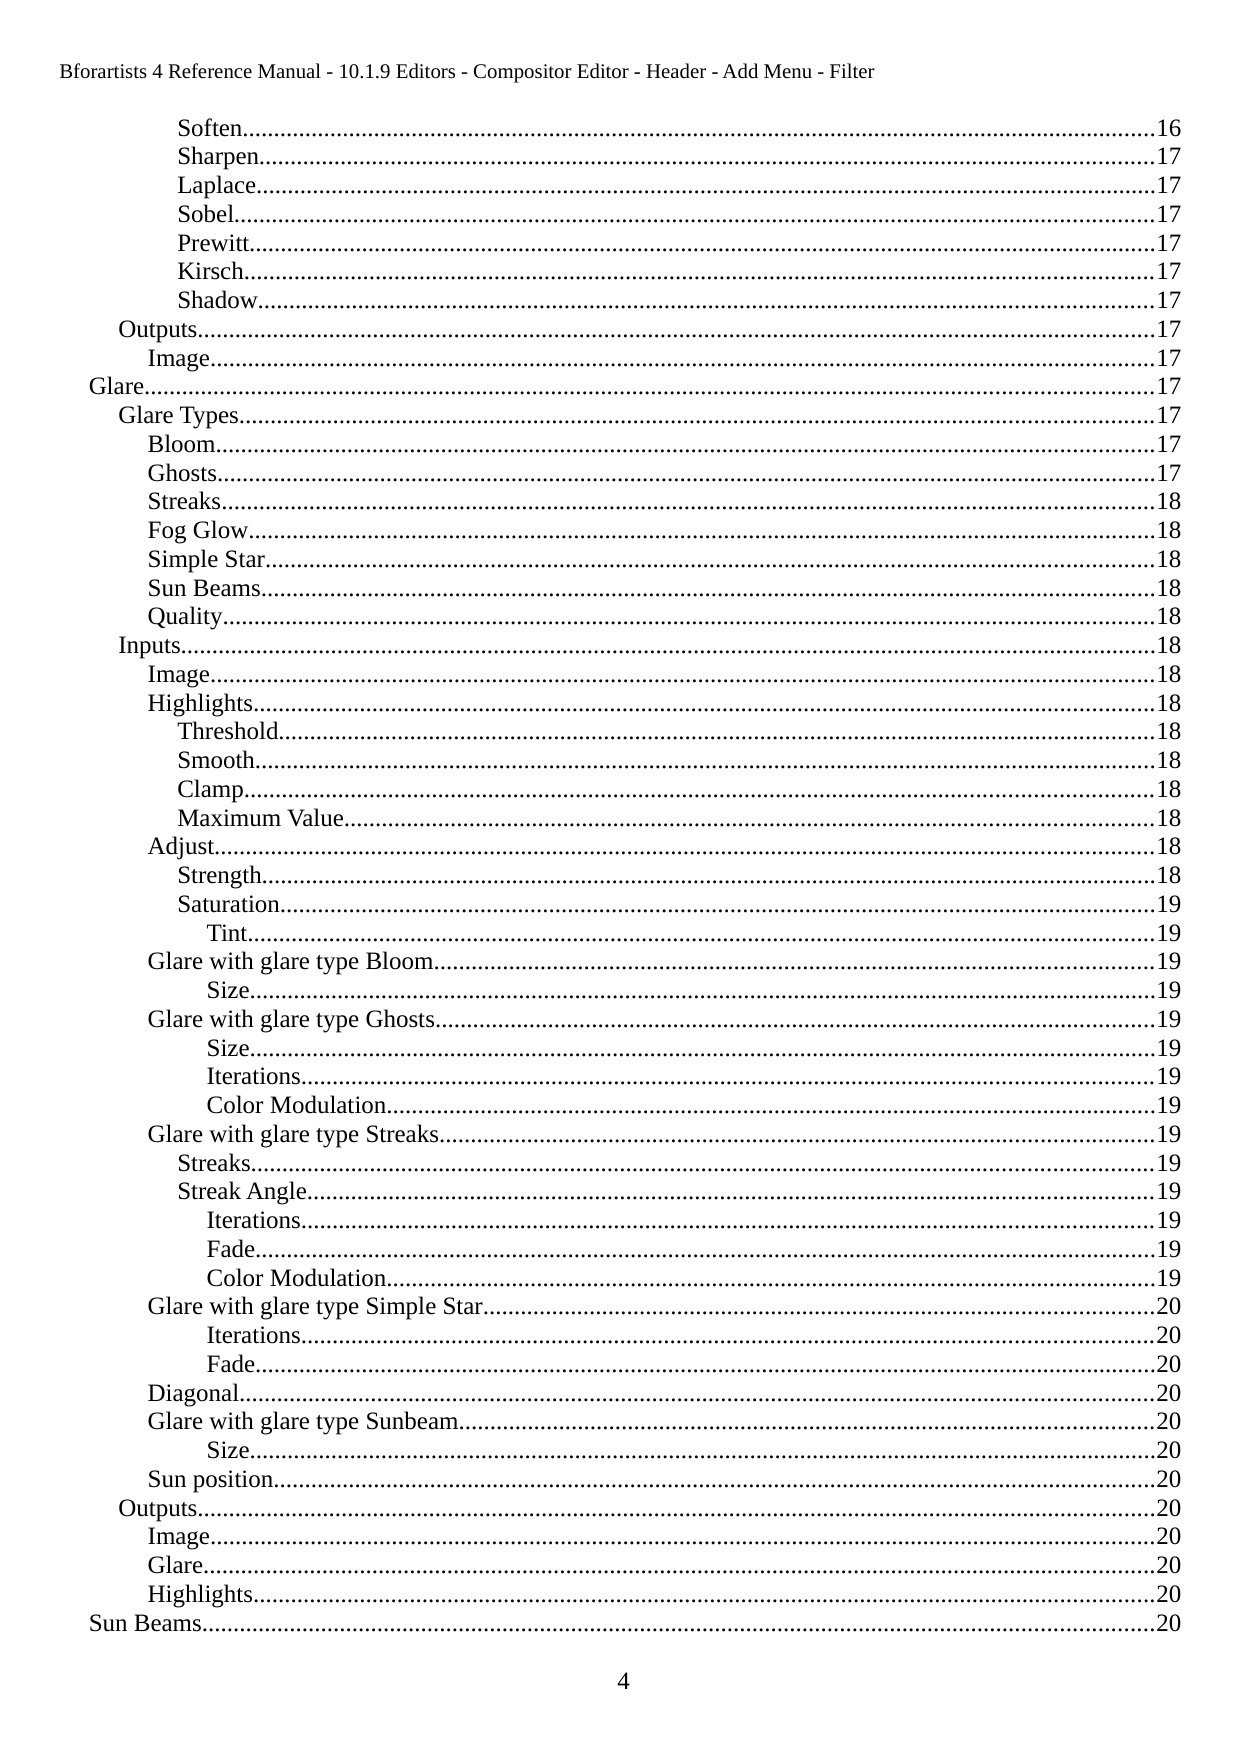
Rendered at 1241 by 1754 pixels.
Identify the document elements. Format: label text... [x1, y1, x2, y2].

text Streaks 18 [147, 486, 1181, 515]
text Size 19 [206, 975, 1181, 1004]
text Fade 19 [206, 1234, 1181, 1263]
text Iterations 19 [206, 1205, 1181, 1234]
text Glare with glare type Sunbeam 20 [147, 1406, 1181, 1435]
text Color Modulation 19 [206, 1263, 1181, 1291]
text Glare 20 [147, 1550, 1181, 1579]
text Sun Beams 20 [88, 1608, 1181, 1636]
text Highlights 18 [147, 688, 1181, 716]
text Laplace 17 [177, 170, 1181, 199]
text Glare 17 [88, 371, 1181, 400]
text Glare with glare type Streaks 19 [147, 1119, 1181, 1148]
text Fade 20 [206, 1349, 1181, 1378]
text Image 20 [147, 1521, 1181, 1550]
text Tint 19 [206, 918, 1181, 946]
text Outputs 17 [118, 314, 1181, 343]
text Simple Star 18 [147, 544, 1181, 573]
text Sun position 20 [147, 1464, 1181, 1493]
text Image 17 [147, 343, 1181, 371]
text Sharpen 17 [177, 141, 1181, 170]
text Diagonal 20 [147, 1378, 1181, 1406]
text Glare Types 17 [118, 400, 1181, 429]
text Shadow 17 [177, 285, 1181, 314]
text Quality 18 [147, 601, 1181, 630]
text Inputs 18 [118, 630, 1181, 659]
text Ghosts 17 [147, 458, 1181, 486]
text Outputs 20 [118, 1493, 1181, 1521]
text Sobel 17 [177, 199, 1181, 228]
text Maximum Value 18 [177, 803, 1181, 831]
text Sun Beams 18 [147, 573, 1181, 601]
text Iterations 20 [206, 1320, 1181, 1349]
text Streaks 19 [177, 1148, 1181, 1176]
text Kirsch 17 [177, 256, 1181, 285]
text Clamp 18 [177, 774, 1181, 803]
text Threshold 18 [177, 716, 1181, 745]
text Highlights 20 [147, 1579, 1181, 1608]
text Bloom 17 [147, 429, 1181, 458]
text Color Modulation 19 [206, 1090, 1181, 1119]
text Glare with glare type Ghosts 19 [147, 1004, 1181, 1033]
text Size 19 [206, 1033, 1181, 1061]
text Glare with glare type Bloom 19 [147, 946, 1181, 975]
text Image 18 [147, 659, 1181, 688]
text Saturation 19 [177, 889, 1181, 918]
text Prewitt 17 [177, 228, 1181, 256]
text Glare with glare type Simple Star 20 [147, 1291, 1181, 1320]
text Iterations 19 [206, 1061, 1181, 1090]
text Streak Angle 19 [177, 1176, 1181, 1205]
text Strength 18 [177, 860, 1181, 889]
text Soften 16 [177, 113, 1181, 141]
text Size 20 [206, 1435, 1181, 1464]
text Adjust 18 [147, 831, 1181, 860]
text Fog Glow 18 [147, 515, 1181, 544]
text Smooth 18 [177, 745, 1181, 774]
